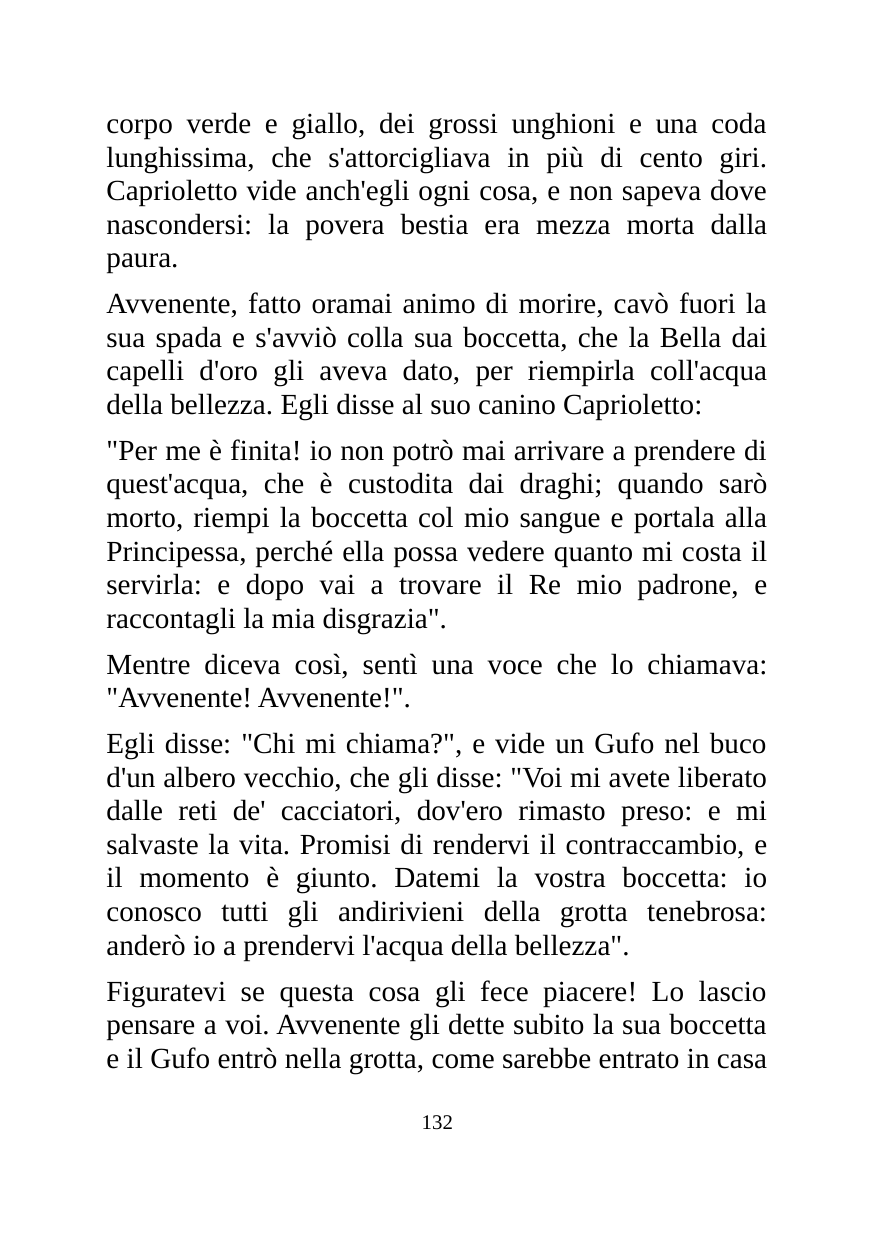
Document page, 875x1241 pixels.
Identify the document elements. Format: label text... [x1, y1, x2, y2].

text corpo verde e giallo, dei grossi unghioni e una coda lunghissima, che s'attorcigliava in più di cento giri. Caprioletto vide anch'egli ogni cosa, e non sapeva dove nascondersi: la povera bestia era mezza morta dalla paura. [106, 106, 768, 274]
text Avvenente, fatto oramai animo di morire, cavò fuori la sua spada e s'avviò colla sua boccetta, che la Bella dai capelli d'oro gli aveva dato, per riempirla coll'acqua della bellezza. Egli disse al suo canino Caprioletto: [106, 286, 768, 421]
text Egli disse: "Chi mi chiama?", e vide un Gufo nel buco d'un albero vecchio, che gli disse: "Voi mi avete liberato dalle reti de' cacciatori, dov'ero rimasto preso: e mi salvaste la vita. Promisi di rendervi il contraccambio, e il momento è giunto. Datemi la vostra boccetta: io conosco tutti gli andirivieni della grotta tenebrosa: anderò io a prendervi l'acqua della bellezza". [106, 726, 768, 961]
text "Per me è finita! io non potrò mai arrivare a prendere di quest'acqua, che è custodita dai draghi; quando sarò morto, riempi la boccetta col mio sangue e portala alla Principessa, perché ella possa vedere quanto mi costa il servirla: e dopo vai a trovare il Re mio padrone, e raccontagli la mia disgrazia". [106, 433, 768, 634]
text Figuratevi se questa cosa gli fece piacere! Lo lascio pensare a voi. Avvenente gli dette subito la sua boccetta e il Gufo entrò nella grotta, come sarebbe entrato in casa [106, 974, 768, 1074]
text Mentre diceva così, sentì una voce che lo chiamava: "Avvenente! Avvenente!". [106, 647, 768, 714]
